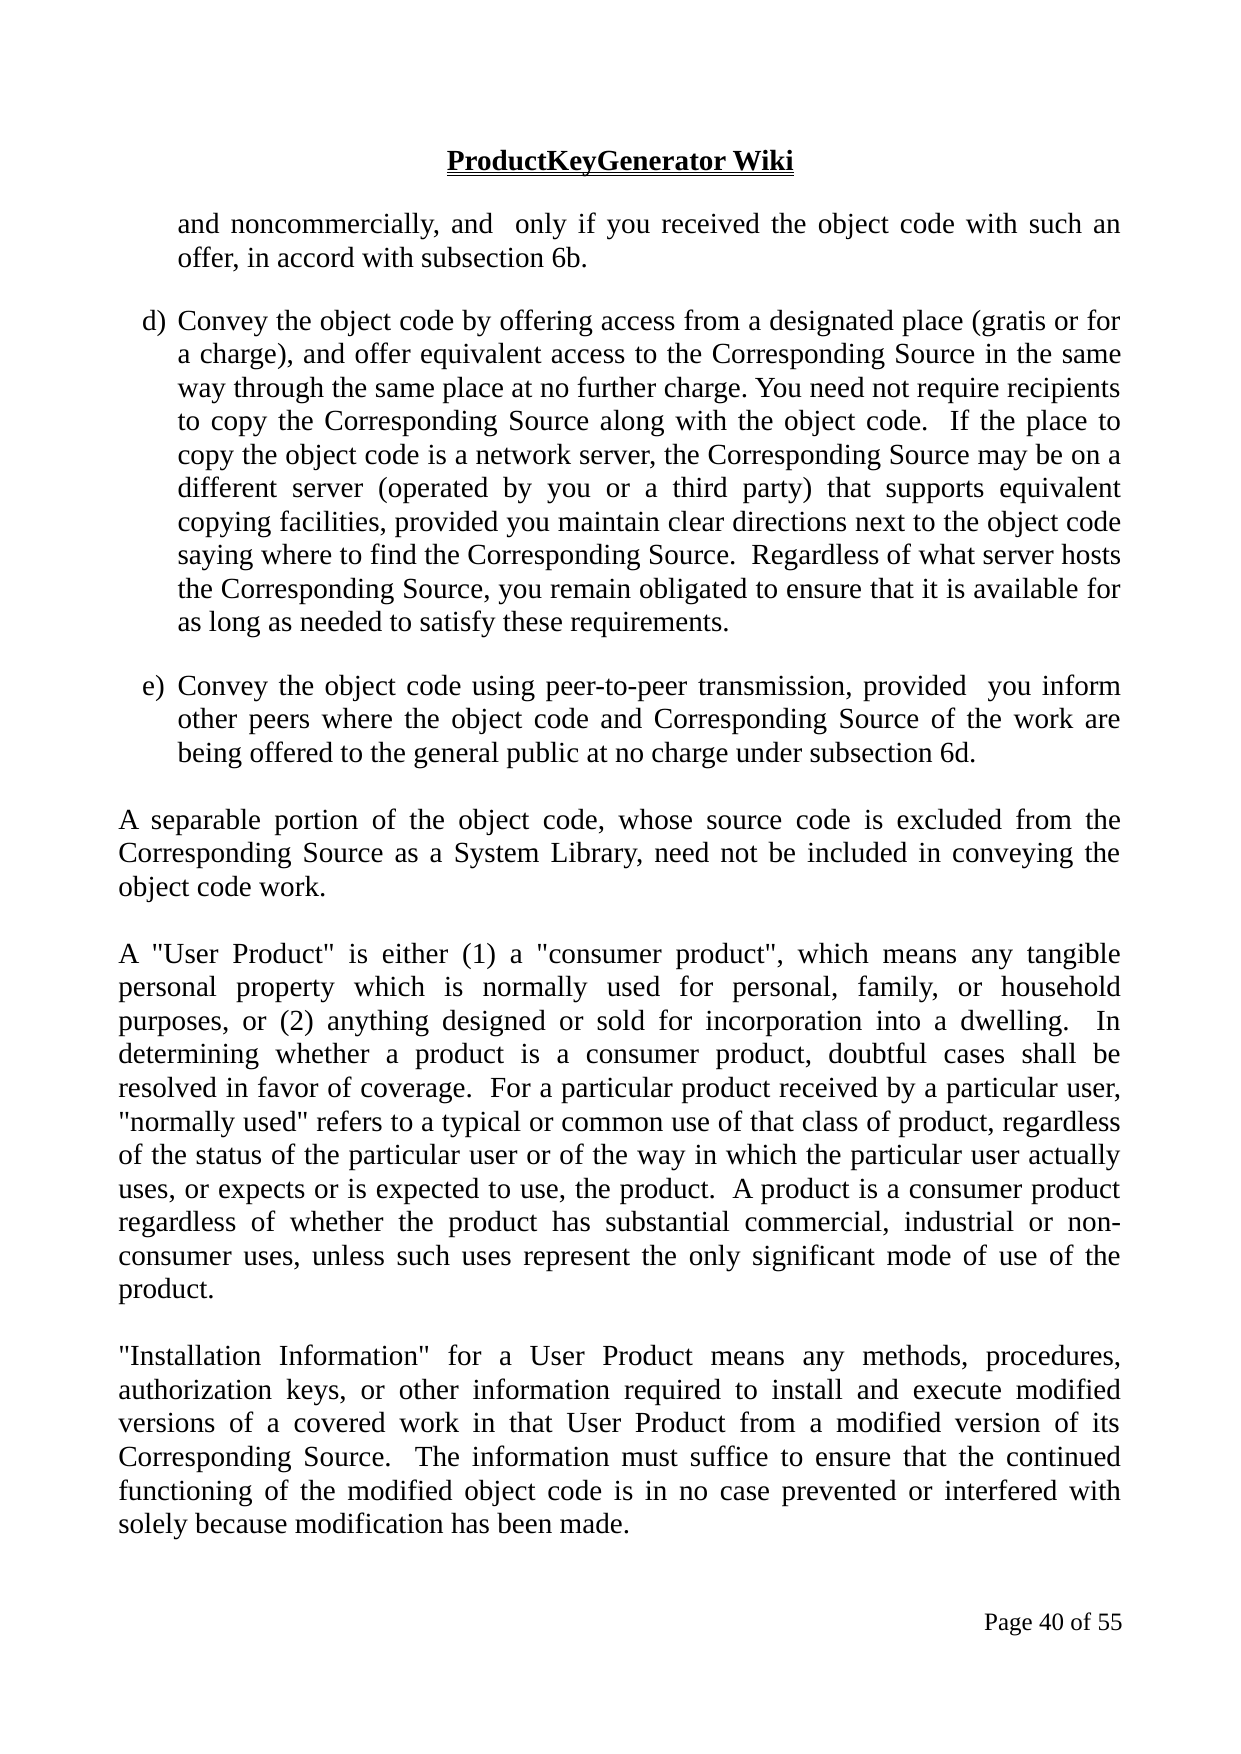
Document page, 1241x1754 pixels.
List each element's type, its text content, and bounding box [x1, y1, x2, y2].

text e) Convey the object code using peer-to-peer transmission, provided you inform other peers where the object code and Corresponding Source of the work are being offered to the general public at no charge under subsection 6d. [142, 668, 1122, 768]
text d) Convey the object code by offering access from a designated place (gratis or for a charge), and offer equivalent access to the Corresponding Source in the same way through the same place at no further charge. You need not require recipients to copy the Corresponding Source along with the object code. If the place to copy the object code is a network server, the Corresponding Source may be on a different server (operated by you or a third party) that supports equivalent copying facilities, provided you maintain clear directions next to the object code saying where to find the Corresponding Source. Regardless of what server hosts the Corresponding Source, you remain obligated to ensure that it is available for as long as needed to satisfy these requirements. [142, 303, 1122, 638]
text A "User Product" is either (1) a "consumer product", which means any tangible personal property which is normally used for personal, family, or household purposes, or (2) anything designed or sold for incorporation into a dwelling. In determining whether a product is a consumer product, doubtful cases shall be resolved in favor of coverage. For a particular product received by a particular user, "normally used" refers to a typical or common use of that class of product, regardless of the status of the particular user or of the way in which the particular user actually uses, or expects or is expected to use, the product. A product is a consumer product regardless of whether the product has substantial commercial, industrial or non-consumer uses, unless such uses represent the only significant mode of use of the product. [118, 936, 1122, 1305]
text A separable portion of the object code, whose source code is excluded from the Corresponding Source as a System Library, need not be included in conveying the object code work. [118, 802, 1122, 902]
text and noncommercially, and only if you received the object code with such an offer, in accord with subsection 6b. [142, 206, 1122, 273]
text "Installation Information" for a User Product means any methods, procedures, authorization keys, or other information required to install and execute modified versions of a covered work in that User Product from a modified version of its Corresponding Source. The information must suffice to ensure that the continued functioning of the modified object code is in no case prevented or interfered with solely because modification has been made. [118, 1338, 1122, 1540]
